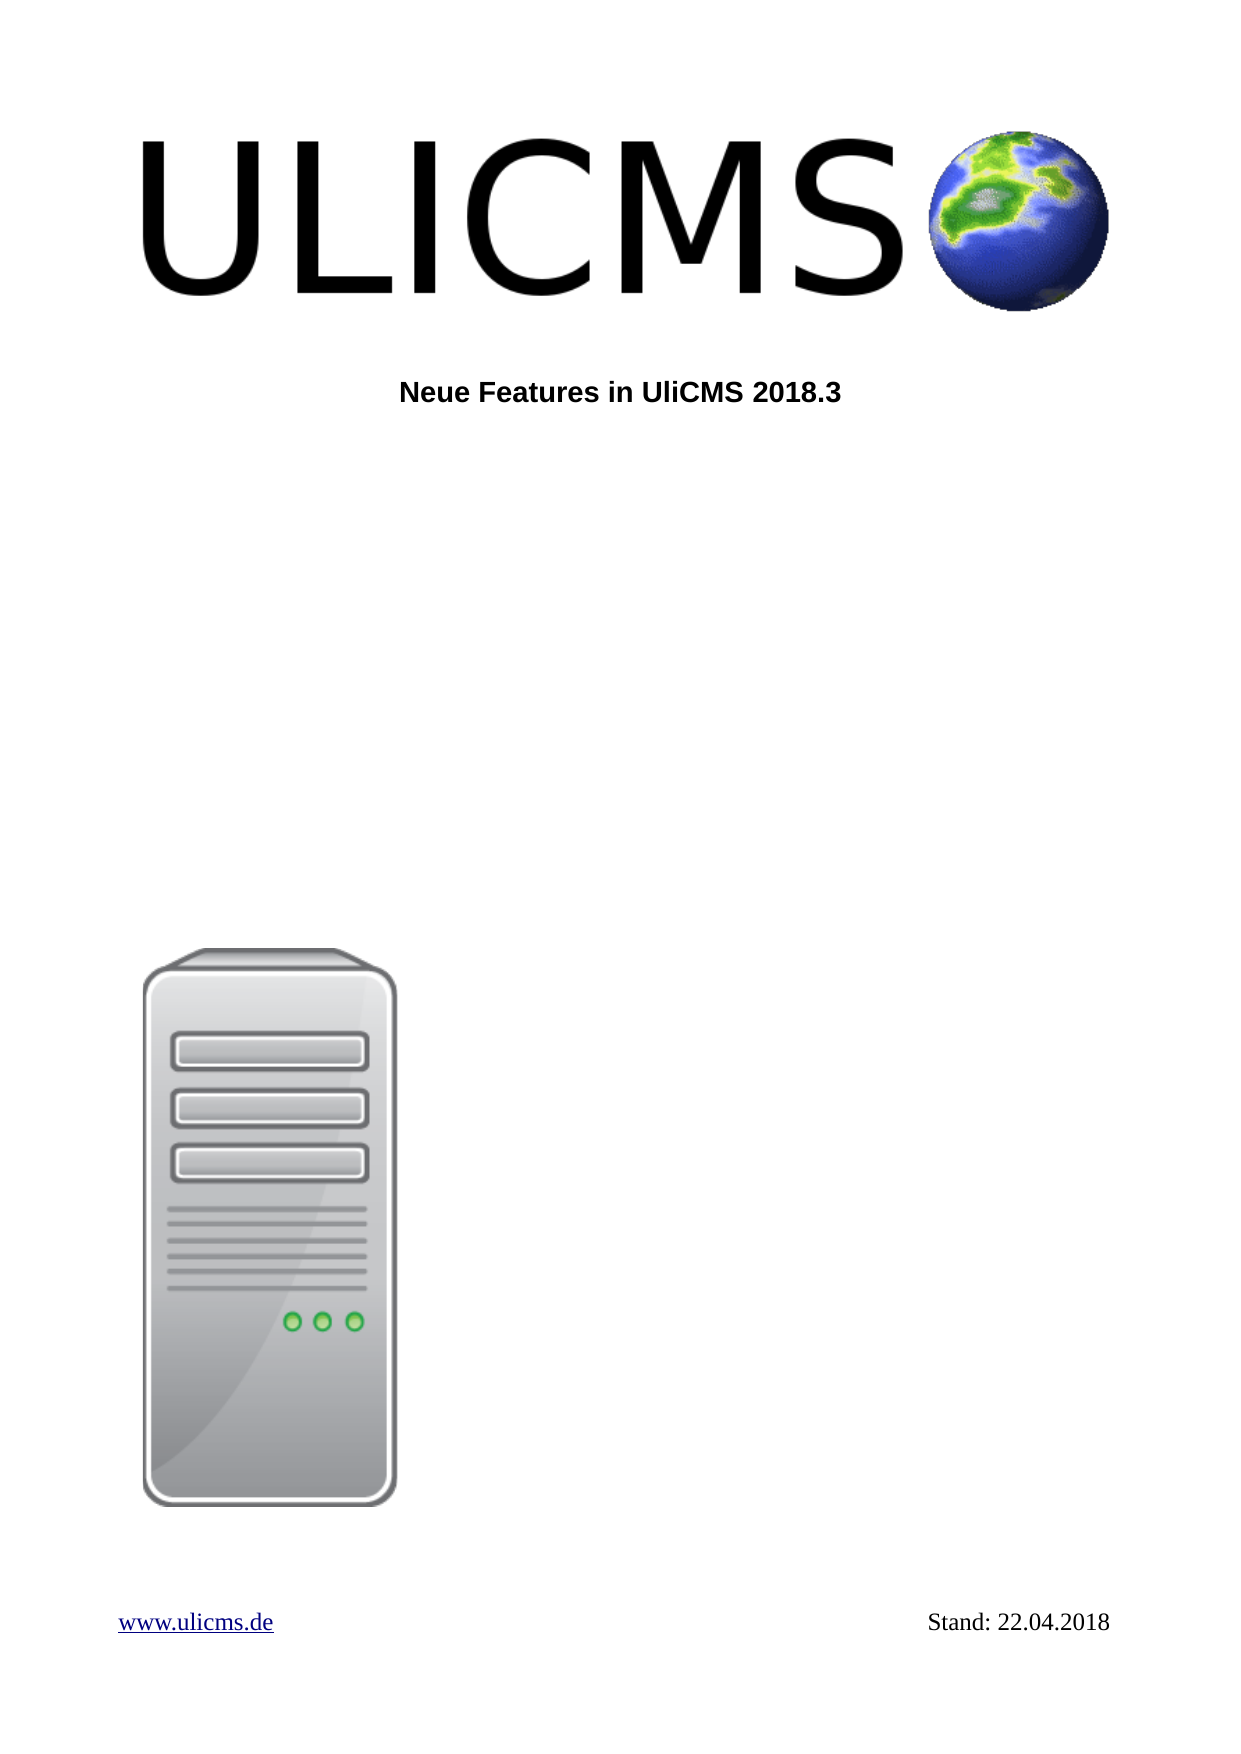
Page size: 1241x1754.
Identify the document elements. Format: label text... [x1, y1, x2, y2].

subtitle Neue Features in UliCMS 2018.3 [118, 375, 1122, 408]
picture [142, 948, 398, 1507]
picture [115, 118, 1117, 321]
